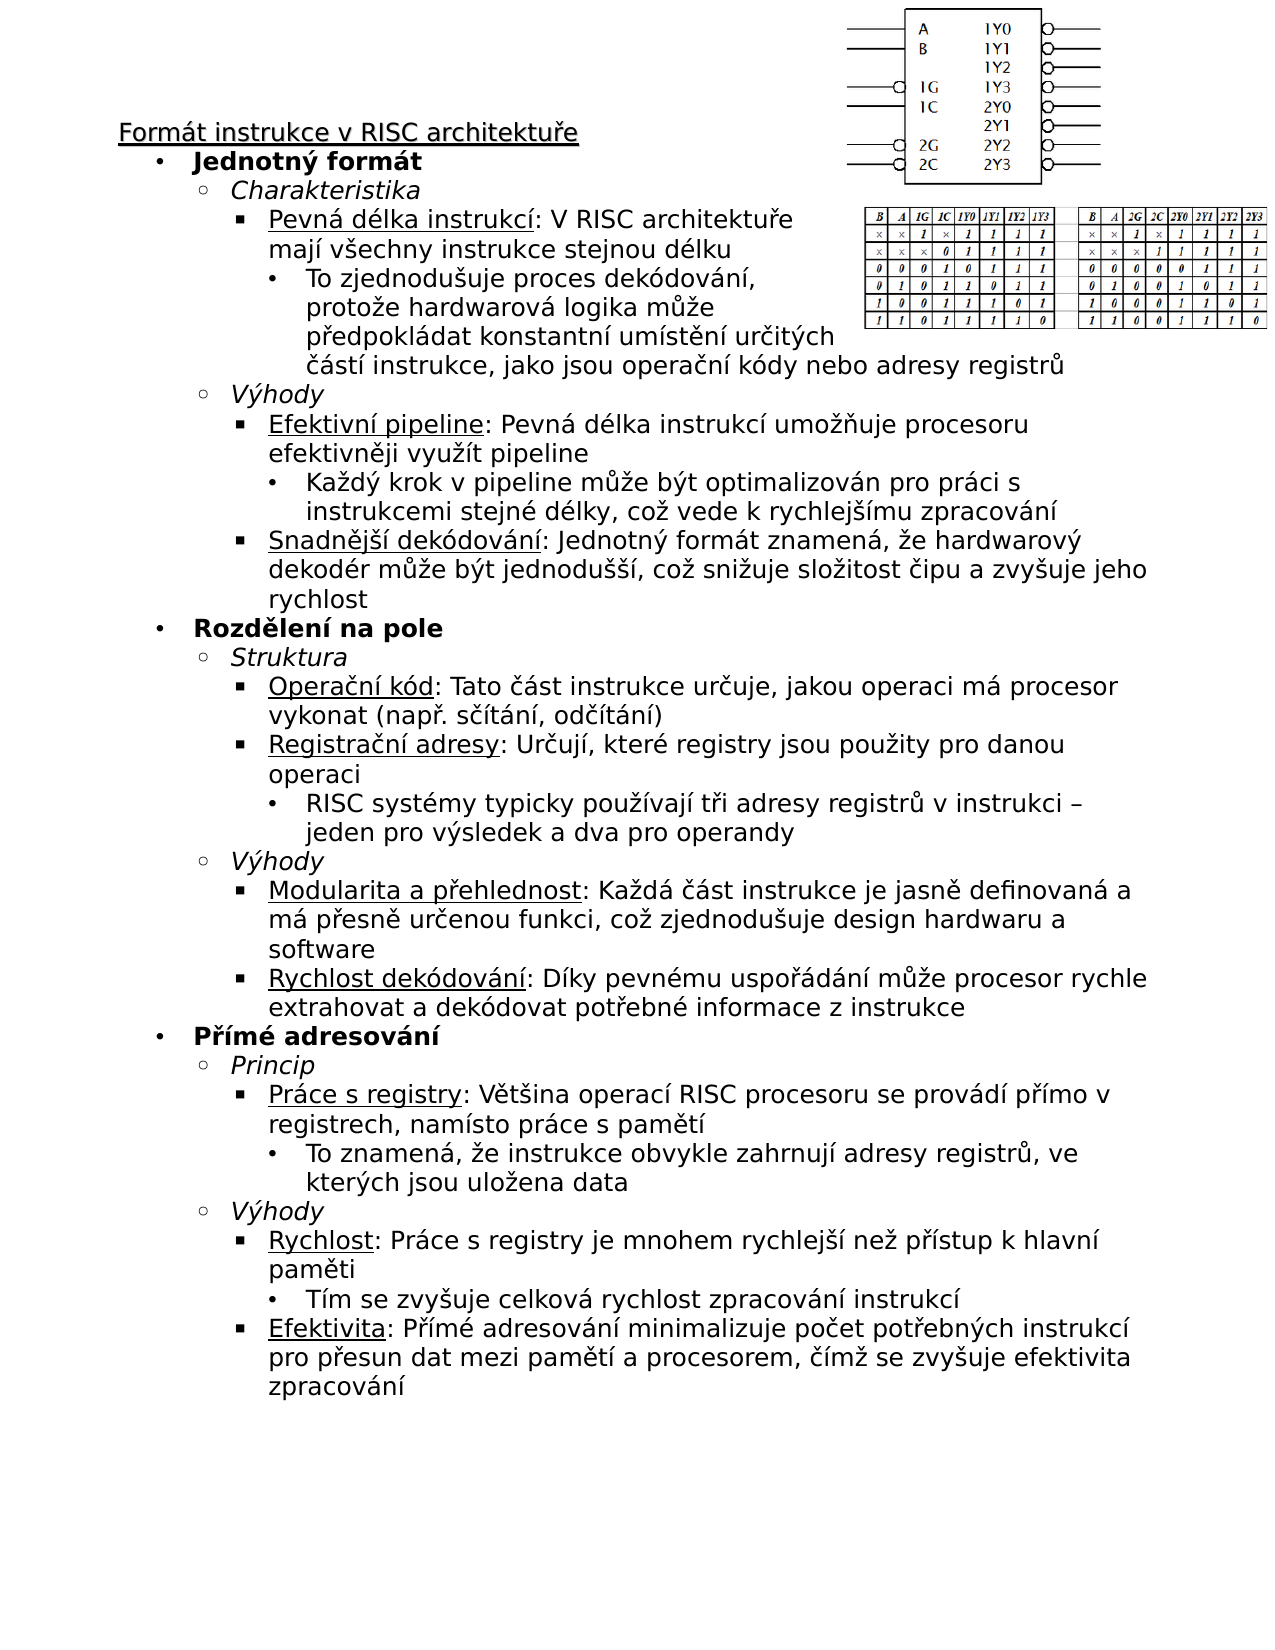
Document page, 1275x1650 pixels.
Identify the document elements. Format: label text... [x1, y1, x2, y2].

list Snadnější dekódování: Jednotný formát znamená, že hardwarový dekodér může být jednodušší, což snižuje složitost čipu a zvyšuje jeho rychlost [231, 526, 1157, 614]
list Práce s registry: Většina operací RISC procesoru se provádí přímo v registrech, namísto práce s pamětí [231, 1081, 1157, 1139]
list Efektivní pipeline: Pevná délka instrukcí umožňuje procesoru efektivněji využít pipeline [231, 410, 1157, 468]
list Charakteristika [193, 176, 846, 206]
list Přímé adresování [156, 1022, 1157, 1051]
text Formát instrukce v RISC architektuře [118, 118, 846, 147]
list Výhody [193, 1197, 1157, 1226]
list Každý krok v pipeline může být optimalizován pro práci s instrukcemi stejné délky, což vede k rychlejšímu zpracování [268, 468, 1157, 526]
list Rychlost dekódování: Díky pevnému uspořádání může procesor rychle extrahovat a dekódovat potřebné informace z instrukce [231, 964, 1157, 1022]
list Princip [193, 1051, 1157, 1081]
list Rozdělení na pole [156, 614, 1157, 643]
list Jednotný formát [156, 147, 846, 176]
list Registrační adresy: Určují, které registry jsou použity pro danou operaci [231, 731, 1157, 789]
list Rychlost: Práce s registry je mnohem rychlejší než přístup k hlavní paměti [231, 1226, 1157, 1285]
list Výhody [193, 847, 1157, 876]
list Tím se zvyšuje celková rychlost zpracování instrukcí [268, 1285, 1157, 1314]
list Operační kód: Tato část instrukce určuje, jakou operaci má procesor vykonat (např. sčítání, odčítání) [231, 672, 1157, 731]
list RISC systémy typicky používají tři adresy registrů v instrukci – jeden pro výsledek a dva pro operandy [268, 789, 1157, 847]
list Modularita a přehlednost: Každá část instrukce je jasně definovaná a má přesně určenou funkci, což zjednodušuje design hardwaru a software [231, 876, 1157, 964]
picture [846, 8, 1268, 329]
list Výhody [193, 381, 1157, 410]
list To zjednodušuje proces dekódování, protože hardwarová logika může předpokládat konstantní umístění určitých částí instrukce, jako jsou operační kódy nebo adresy registrů [268, 264, 1157, 381]
list Struktura [193, 643, 1157, 672]
list Efektivita: Přímé adresování minimalizuje počet potřebných instrukcí pro přesun dat mezi pamětí a procesorem, čímž se zvyšuje efektivita zpracování [231, 1314, 1157, 1401]
list Pevná délka instrukcí: V RISC architektuře mají všechny instrukce stejnou délku [231, 206, 846, 264]
list To znamená, že instrukce obvykle zahrnují adresy registrů, ve kterých jsou uložena data [268, 1139, 1157, 1197]
